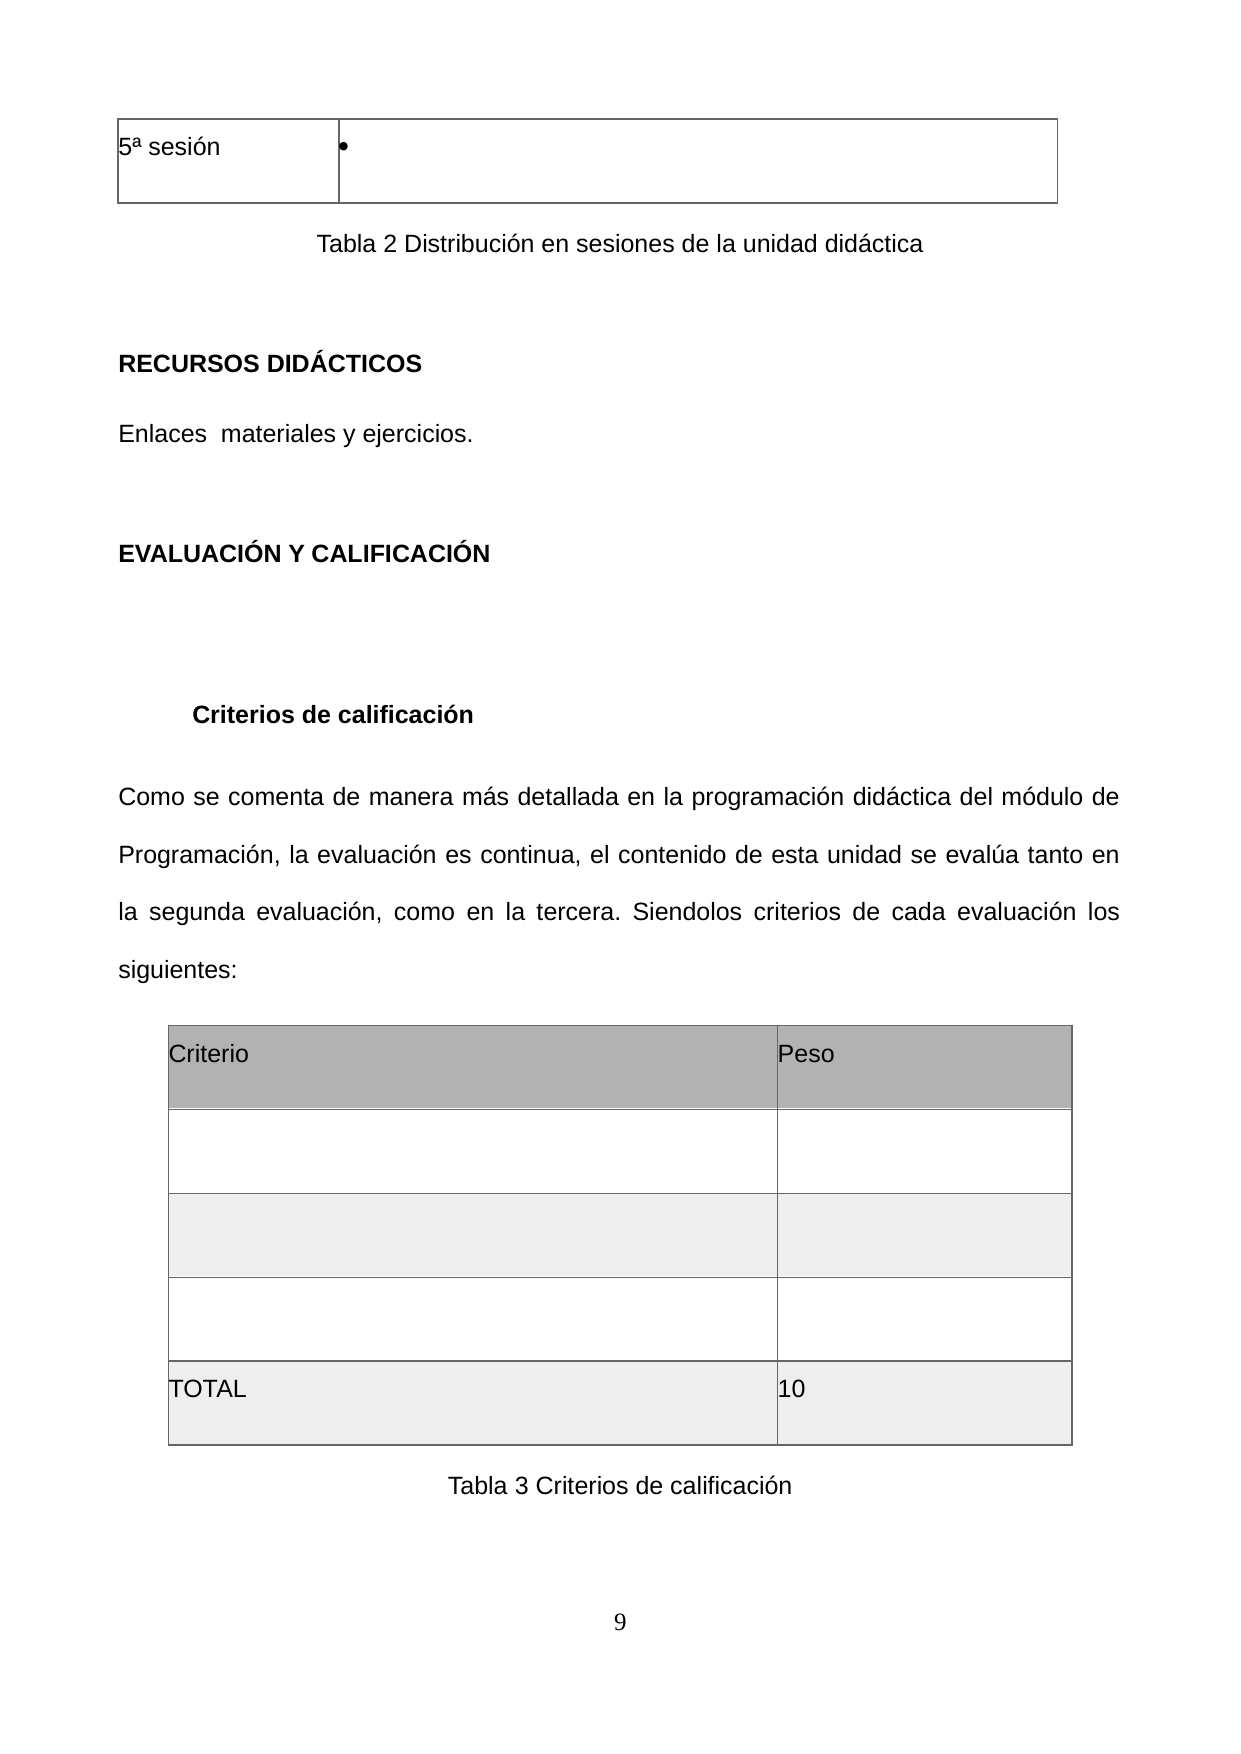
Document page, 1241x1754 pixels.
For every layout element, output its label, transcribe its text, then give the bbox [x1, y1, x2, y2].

table_cell [778, 1110, 1071, 1192]
text Enlaces materiales y ejercicios. [118, 419, 1122, 447]
text Tabla 3 Criterios de calificación [118, 1471, 1122, 1500]
table_cell [169, 1278, 777, 1360]
table_cell [778, 1278, 1071, 1360]
table_cell [169, 1110, 777, 1192]
table_cell 5ª sesión [119, 120, 338, 202]
text Tabla 2 Distribución en sesiones de la unidad didáctica [118, 229, 1122, 257]
table_cell [778, 1194, 1071, 1276]
subtitle EVALUACIÓN Y CALIFICACIÓN [118, 539, 1122, 567]
table_cell [169, 1194, 777, 1276]
table_cell 10 [778, 1362, 1071, 1444]
table_header Peso [778, 1026, 1071, 1108]
table_cell TOTAL [169, 1362, 777, 1444]
subtitle RECURSOS DIDÁCTICOS [118, 349, 1122, 377]
subtitle Criterios de calificación [118, 699, 1122, 728]
table_header Criterio [169, 1026, 777, 1108]
table_cell [340, 120, 1057, 202]
text Como se comenta de manera más detallada en la programación didáctica del módulo de Programación, la evaluación es continua, el contenido de esta unidad se evalúa tanto en la segunda evaluación, como en la tercera. Siendolos criterios de cada evaluación los siguientes: [118, 782, 1122, 983]
